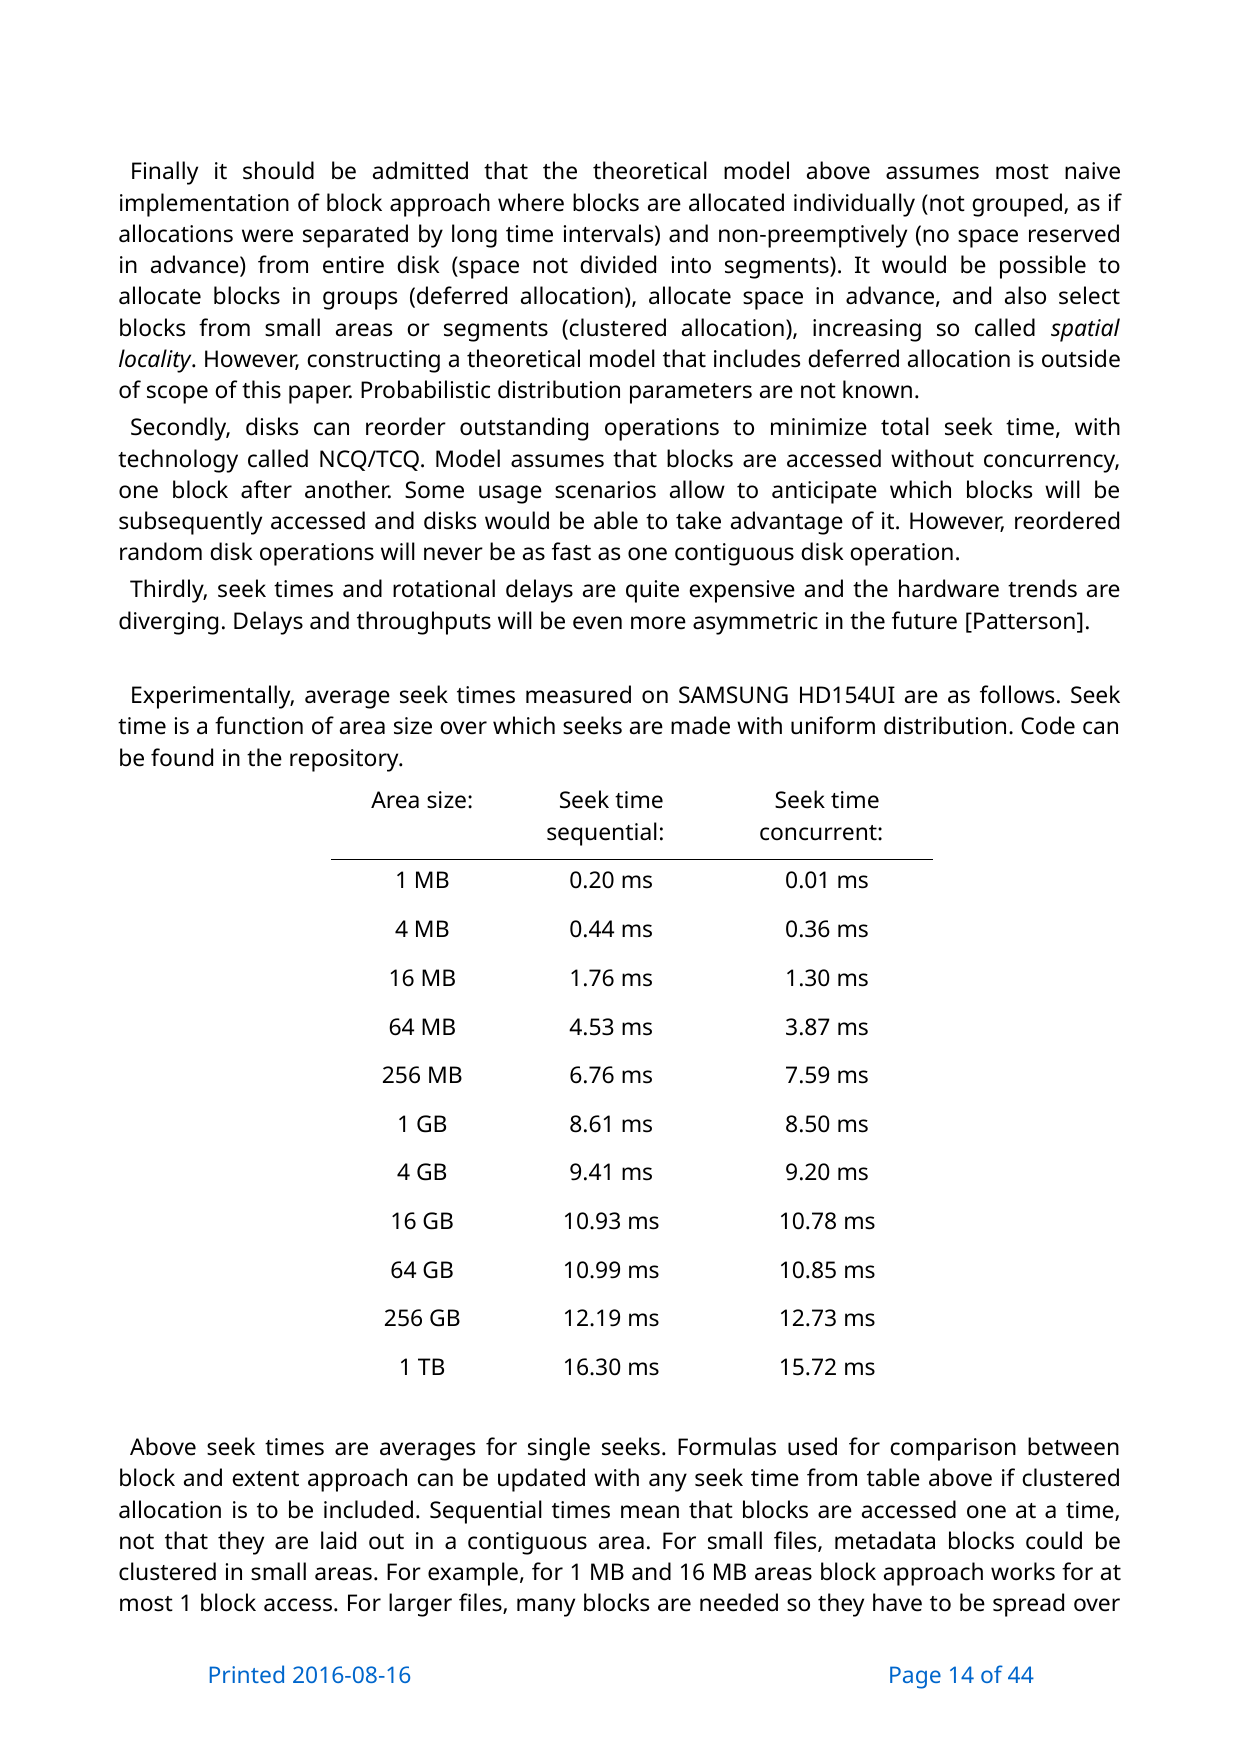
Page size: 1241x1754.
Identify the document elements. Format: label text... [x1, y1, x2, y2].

table_cell [118, 859, 331, 907]
text Thirdly, seek times and rotational delays are quite expensive and the hardware trends are diverging. Delays and throughputs will be even more asymmetric in the future [Patterson]. [118, 573, 1122, 636]
table_cell 64 MB [331, 1005, 501, 1053]
text Finally it should be admitted that the theoretical model above assumes most naive implementation of block approach where blocks are allocated individually (not grouped, as if allocations were separated by long time intervals) and non-preemptively (no space reserved in advance) from entire disk (space not divided into segments). It would be possible to allocate blocks in groups (deferred allocation), allocate space in advance, and also select blocks from small areas or segments (clustered allocation), increasing so called spatial locality. However, constructing a theoretical model that includes deferred allocation is outside of scope of this paper. Probabilistic distribution parameters are not known. [118, 155, 1122, 405]
table_cell [118, 1297, 331, 1345]
text Experimentally, average seek times measured on SAMSUNG HD154UI are as follows. Seek time is a function of area size over which seeks are made with uniform distribution. Code can be found in the repository. [118, 679, 1122, 773]
table_cell 0.36 ms [709, 908, 933, 956]
table_header [118, 779, 331, 859]
table_cell [118, 1248, 331, 1297]
table_cell [933, 908, 1122, 956]
table_cell [933, 1151, 1122, 1199]
table_cell [118, 1199, 331, 1248]
table_header [933, 779, 1122, 859]
table_cell [933, 1005, 1122, 1053]
table_cell 1 TB [331, 1345, 501, 1394]
table_cell [933, 1102, 1122, 1151]
table_cell [933, 956, 1122, 1005]
table_cell [118, 956, 331, 1005]
table_cell 4.53 ms [501, 1005, 709, 1053]
table_cell [933, 1248, 1122, 1297]
text Secondly, disks can reorder outstanding operations to minimize total seek time, with technology called NCQ/TCQ. Model assumes that blocks are accessed without concurrency, one block after another. Some usage scenarios allow to anticipate which blocks will be subsequently accessed and disks would be able to take advantage of it. However, reordered random disk operations will never be as fast as one contiguous disk operation. [118, 411, 1122, 567]
table_cell 10.99 ms [501, 1248, 709, 1297]
table_cell 3.87 ms [709, 1005, 933, 1053]
table_cell 0.01 ms [709, 860, 933, 907]
table_cell 7.59 ms [709, 1053, 933, 1102]
table_header Seek time concurrent: [709, 779, 933, 859]
table_cell [118, 1345, 331, 1394]
table_cell 8.61 ms [501, 1102, 709, 1151]
table_cell 64 GB [331, 1248, 501, 1297]
table_cell 10.93 ms [501, 1199, 709, 1248]
table_cell [933, 1199, 1122, 1248]
table_cell 9.20 ms [709, 1151, 933, 1199]
table_cell [933, 1297, 1122, 1345]
table_cell 12.73 ms [709, 1297, 933, 1345]
table_cell 10.78 ms [709, 1199, 933, 1248]
table_header Area size: [331, 779, 501, 859]
table_cell [118, 1053, 331, 1102]
table_cell 10.85 ms [709, 1248, 933, 1297]
table_cell [118, 1102, 331, 1151]
table_cell [118, 1151, 331, 1199]
table_cell 4 GB [331, 1151, 501, 1199]
table_cell [933, 1053, 1122, 1102]
table_cell 1 MB [331, 860, 501, 907]
table_cell 8.50 ms [709, 1102, 933, 1151]
table_cell 0.20 ms [501, 860, 709, 907]
table_cell 15.72 ms [709, 1345, 933, 1394]
table_cell 16 GB [331, 1199, 501, 1248]
text Above seek times are averages for single seeks. Formulas used for comparison between block and extent approach can be updated with any seek time from table above if clustered allocation is to be included. Sequential times mean that blocks are accessed one at a time, not that they are laid out in a contiguous area. For small files, metadata blocks could be clustered in small areas. For example, for 1 MB and 16 MB areas block approach works for at most 1 block access. For larger files, many blocks are needed so they have to be spread over [118, 1431, 1122, 1618]
table_cell 1 GB [331, 1102, 501, 1151]
table_cell 256 GB [331, 1297, 501, 1345]
table_cell 0.44 ms [501, 908, 709, 956]
table_cell 16.30 ms [501, 1345, 709, 1394]
table_cell 1.30 ms [709, 956, 933, 1005]
table_cell 12.19 ms [501, 1297, 709, 1345]
table_header Seek time sequential: [501, 779, 709, 859]
table_cell 256 MB [331, 1053, 501, 1102]
table_cell [118, 1005, 331, 1053]
table_cell [118, 908, 331, 956]
table_cell 4 MB [331, 908, 501, 956]
table_cell 1.76 ms [501, 956, 709, 1005]
table_cell [933, 859, 1122, 907]
table_cell 9.41 ms [501, 1151, 709, 1199]
table_cell 16 MB [331, 956, 501, 1005]
table_cell [933, 1345, 1122, 1394]
table_cell 6.76 ms [501, 1053, 709, 1102]
